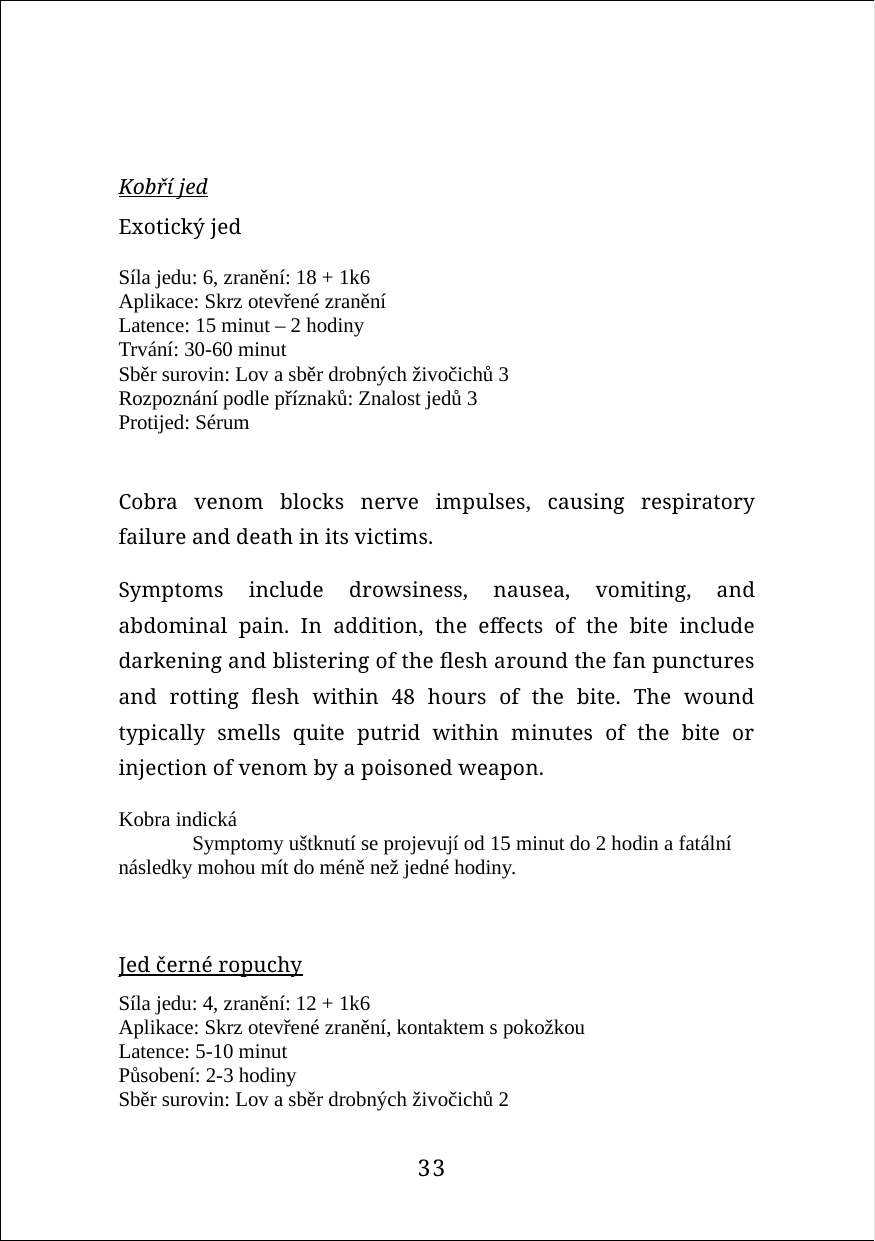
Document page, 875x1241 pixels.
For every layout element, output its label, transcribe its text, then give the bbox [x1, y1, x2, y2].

text Síla jedu: 4, zranění: 12 + 1k6 [118, 991, 756, 1015]
subtitle Jed černé ropuchy [118, 950, 756, 979]
text Působení: 2-3 hodiny [118, 1063, 756, 1087]
subtitle Kobří jed [118, 172, 756, 200]
text Symptoms include drowsiness, nausea, vomiting, and abdominal pain. In addition, the effects of the bite include darkening and blistering of the flesh around the fan punctures and rotting flesh within 48 hours of the bite. The wound typically smells quite putrid within minutes of the bite or injection of venom by a poisoned weapon. [118, 576, 756, 782]
text Aplikace: Skrz otevřené zranění [118, 289, 756, 313]
text Exotický jed [118, 212, 756, 240]
text Trvání: 30-60 minut [118, 337, 756, 361]
text Sběr surovin: Lov a sběr drobných živočichů 2 [118, 1087, 756, 1111]
text Kobra indická [118, 806, 756, 831]
text Aplikace: Skrz otevřené zranění, kontaktem s pokožkou [118, 1015, 756, 1039]
text Latence: 15 minut – 2 hodiny [118, 313, 756, 337]
text Sběr surovin: Lov a sběr drobných živočichů 3 [118, 361, 756, 386]
text Cobra venom blocks nerve impulses, causing respiratory failure and death in its victims. [118, 487, 756, 551]
text Rozpoznání podle příznaků: Znalost jedů 3 [118, 386, 756, 409]
text Latence: 5-10 minut [118, 1039, 756, 1063]
text Symptomy uštknutí se projevují od 15 minut do 2 hodin a fatální následky mohou mít do méně než jedné hodiny. [118, 831, 756, 879]
text Síla jedu: 6, zranění: 18 + 1k6 [118, 265, 756, 289]
text Protijed: Sérum [118, 409, 756, 434]
